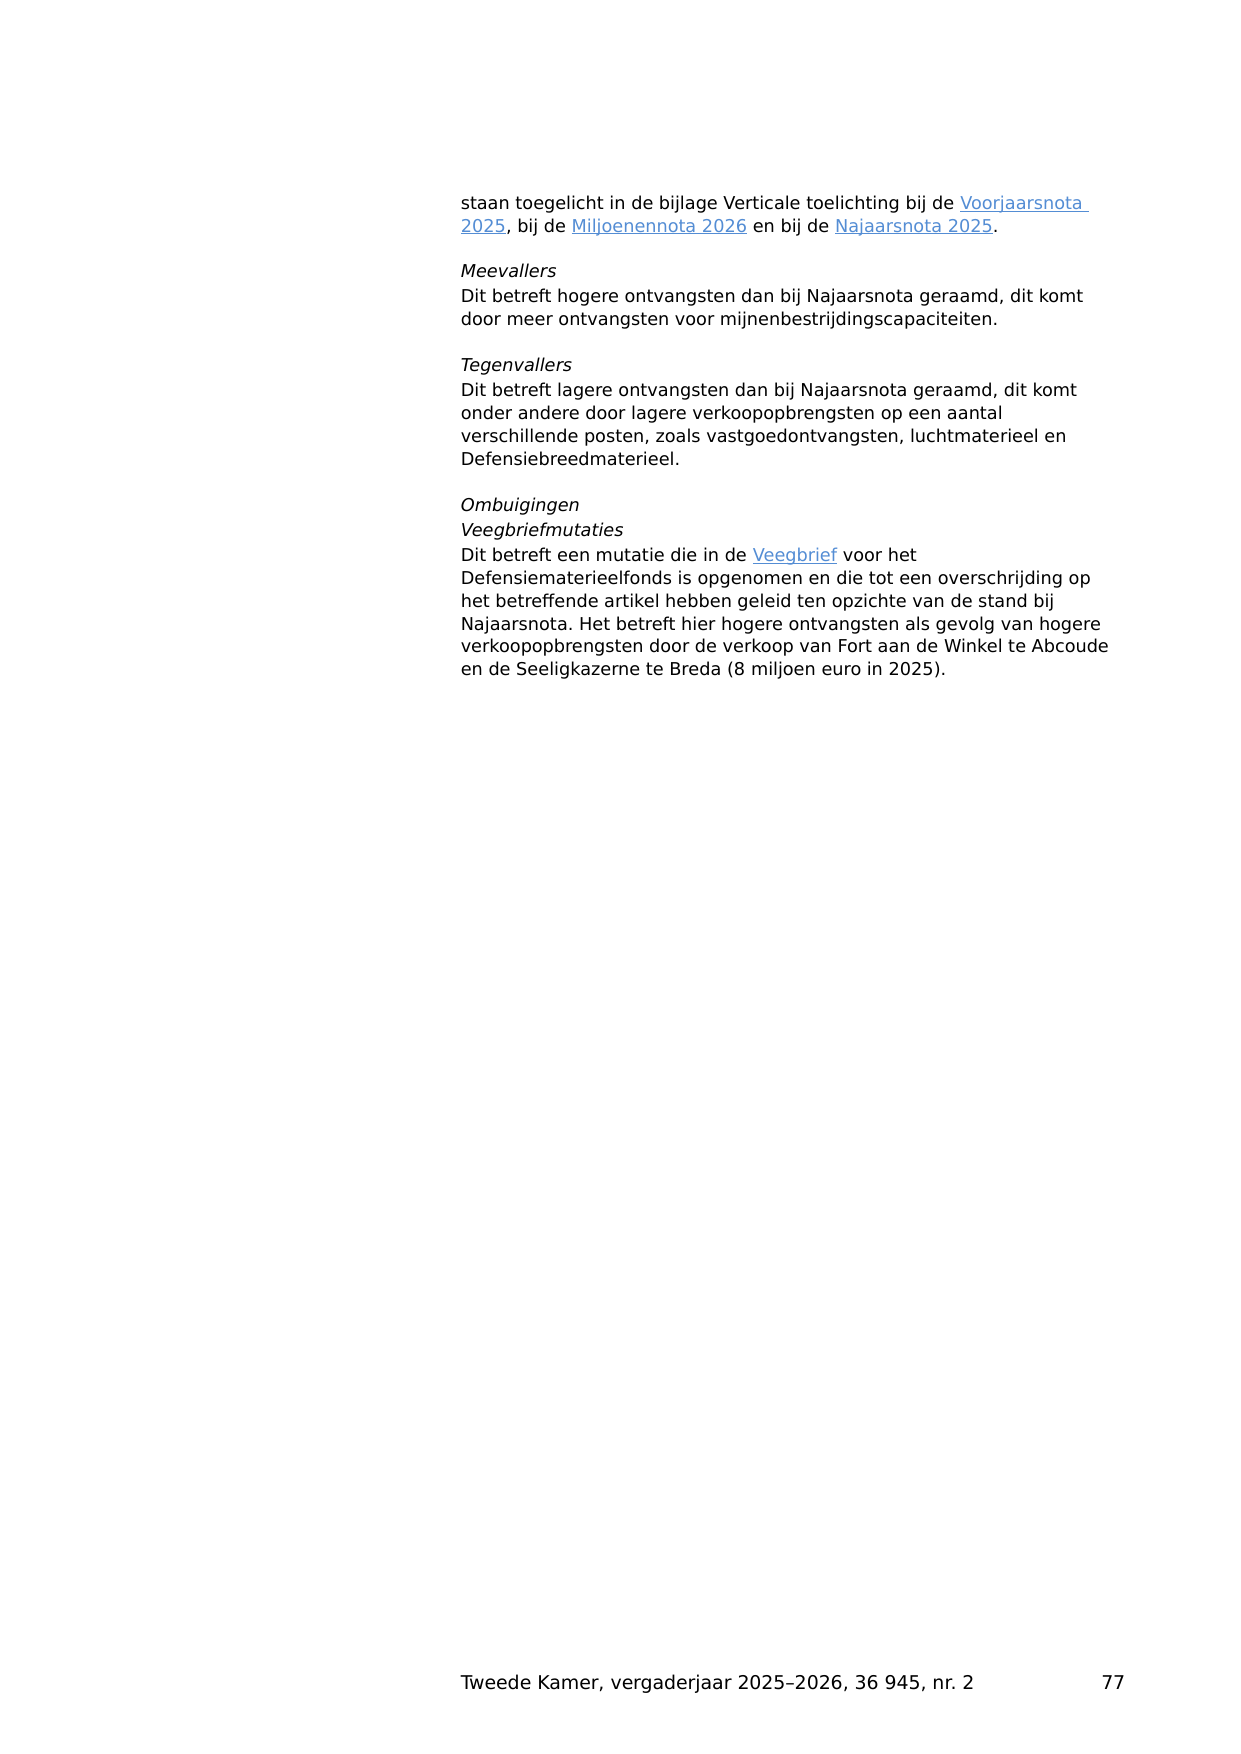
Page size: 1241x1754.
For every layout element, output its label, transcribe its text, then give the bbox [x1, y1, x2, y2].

text staan toegelicht in de bijlage Verticale toelichting bij de Voorjaarsnota 2025, bij de Miljoenennota 2026 en bij de Najaarsnota 2025. [461, 191, 1125, 237]
text Meevallers [461, 259, 1125, 282]
text Ombuigingen [461, 493, 1125, 516]
text Dit betreft hogere ontvangsten dan bij Najaarsnota geraamd, dit komt door meer ontvangsten voor mijnenbestrijdingscapaciteiten. [461, 284, 1125, 330]
text Tegenvallers [461, 353, 1125, 376]
text Dit betreft lagere ontvangsten dan bij Najaarsnota geraamd, dit komt onder andere door lagere verkoopopbrengsten op een aantal verschillende posten, zoals vastgoedontvangsten, luchtmaterieel en Defensiebreedmaterieel. [461, 378, 1125, 470]
text Veegbriefmutaties [461, 518, 1125, 541]
text Dit betreft een mutatie die in de Veegbrief voor het Defensiematerieelfonds is opgenomen en die tot een overschrijding op het betreffende artikel hebben geleid ten opzichte van de stand bij Najaarsnota. Het betreft hier hogere ontvangsten als gevolg van hogere verkoopopbrengsten door de verkoop van Fort aan de Winkel te Abcoude en de Seeligkazerne te Breda (8 miljoen euro in 2025). [461, 543, 1125, 680]
